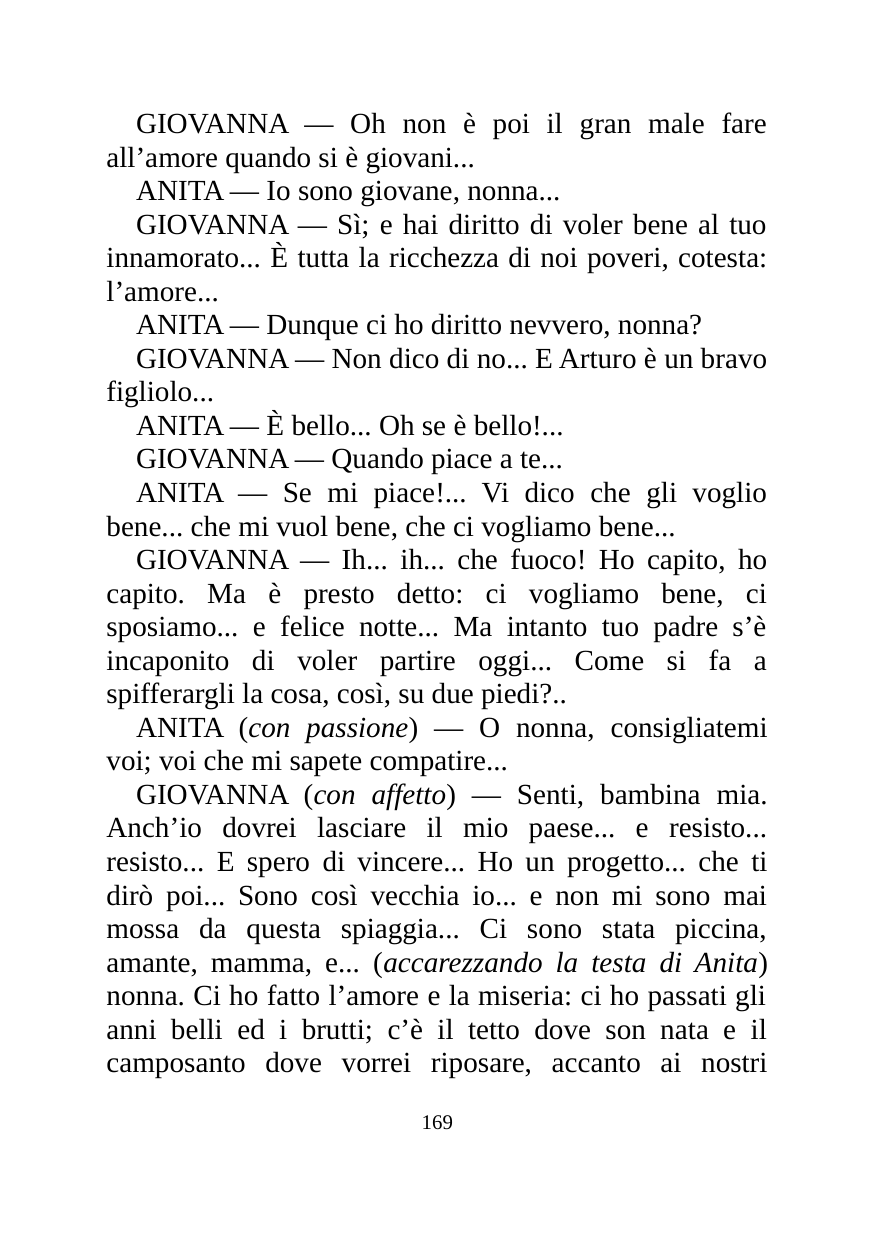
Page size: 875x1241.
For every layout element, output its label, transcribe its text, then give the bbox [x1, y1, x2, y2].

text GIOVANNA (con affetto) — Senti, bambina mia. Anch’io dovrei lasciare il mio paese... e resisto... resisto... E spero di vincere... Ho un progetto... che ti dirò poi... Sono così vecchia io... e non mi sono mai mossa da questa spiaggia... Ci sono stata piccina, amante, mamma, e... (accarezzando la testa di Anita) nonna. Ci ho fatto l’amore e la miseria: ci ho passati gli anni belli ed i brutti; c’è il tetto dove son nata e il camposanto dove vorrei riposare, accanto ai nostri [106, 777, 768, 1079]
text ANITA — Se mi piace!... Vi dico che gli voglio bene... che mi vuol bene, che ci vogliamo bene... [106, 475, 768, 542]
text GIOVANNA — Sì; e hai diritto di voler bene al tuo innamorato... È tutta la ricchezza di noi poveri, cotesta: l’amore... [106, 207, 768, 307]
text GIOVANNA — Non dico di no... E Arturo è un bravo figliolo... [106, 341, 768, 408]
text GIOVANNA — Oh non è poi il gran male fare all’amore quando si è giovani... [106, 106, 768, 173]
text ANITA — Dunque ci ho diritto nevvero, nonna? [106, 307, 768, 341]
text ANITA — È bello... Oh se è bello!... [106, 408, 768, 442]
text GIOVANNA — Ih... ih... che fuoco! Ho capito, ho capito. Ma è presto detto: ci vogliamo bene, ci sposiamo... e felice notte... Ma intanto tuo padre s’è incaponito di voler partire oggi... Come si fa a spifferargli la cosa, così, su due piedi?.. [106, 542, 768, 710]
text GIOVANNA — Quando piace a te... [106, 442, 768, 475]
text ANITA — Io sono giovane, nonna... [106, 173, 768, 207]
text ANITA (con passione) — O nonna, consigliatemi voi; voi che mi sapete compatire... [106, 710, 768, 777]
